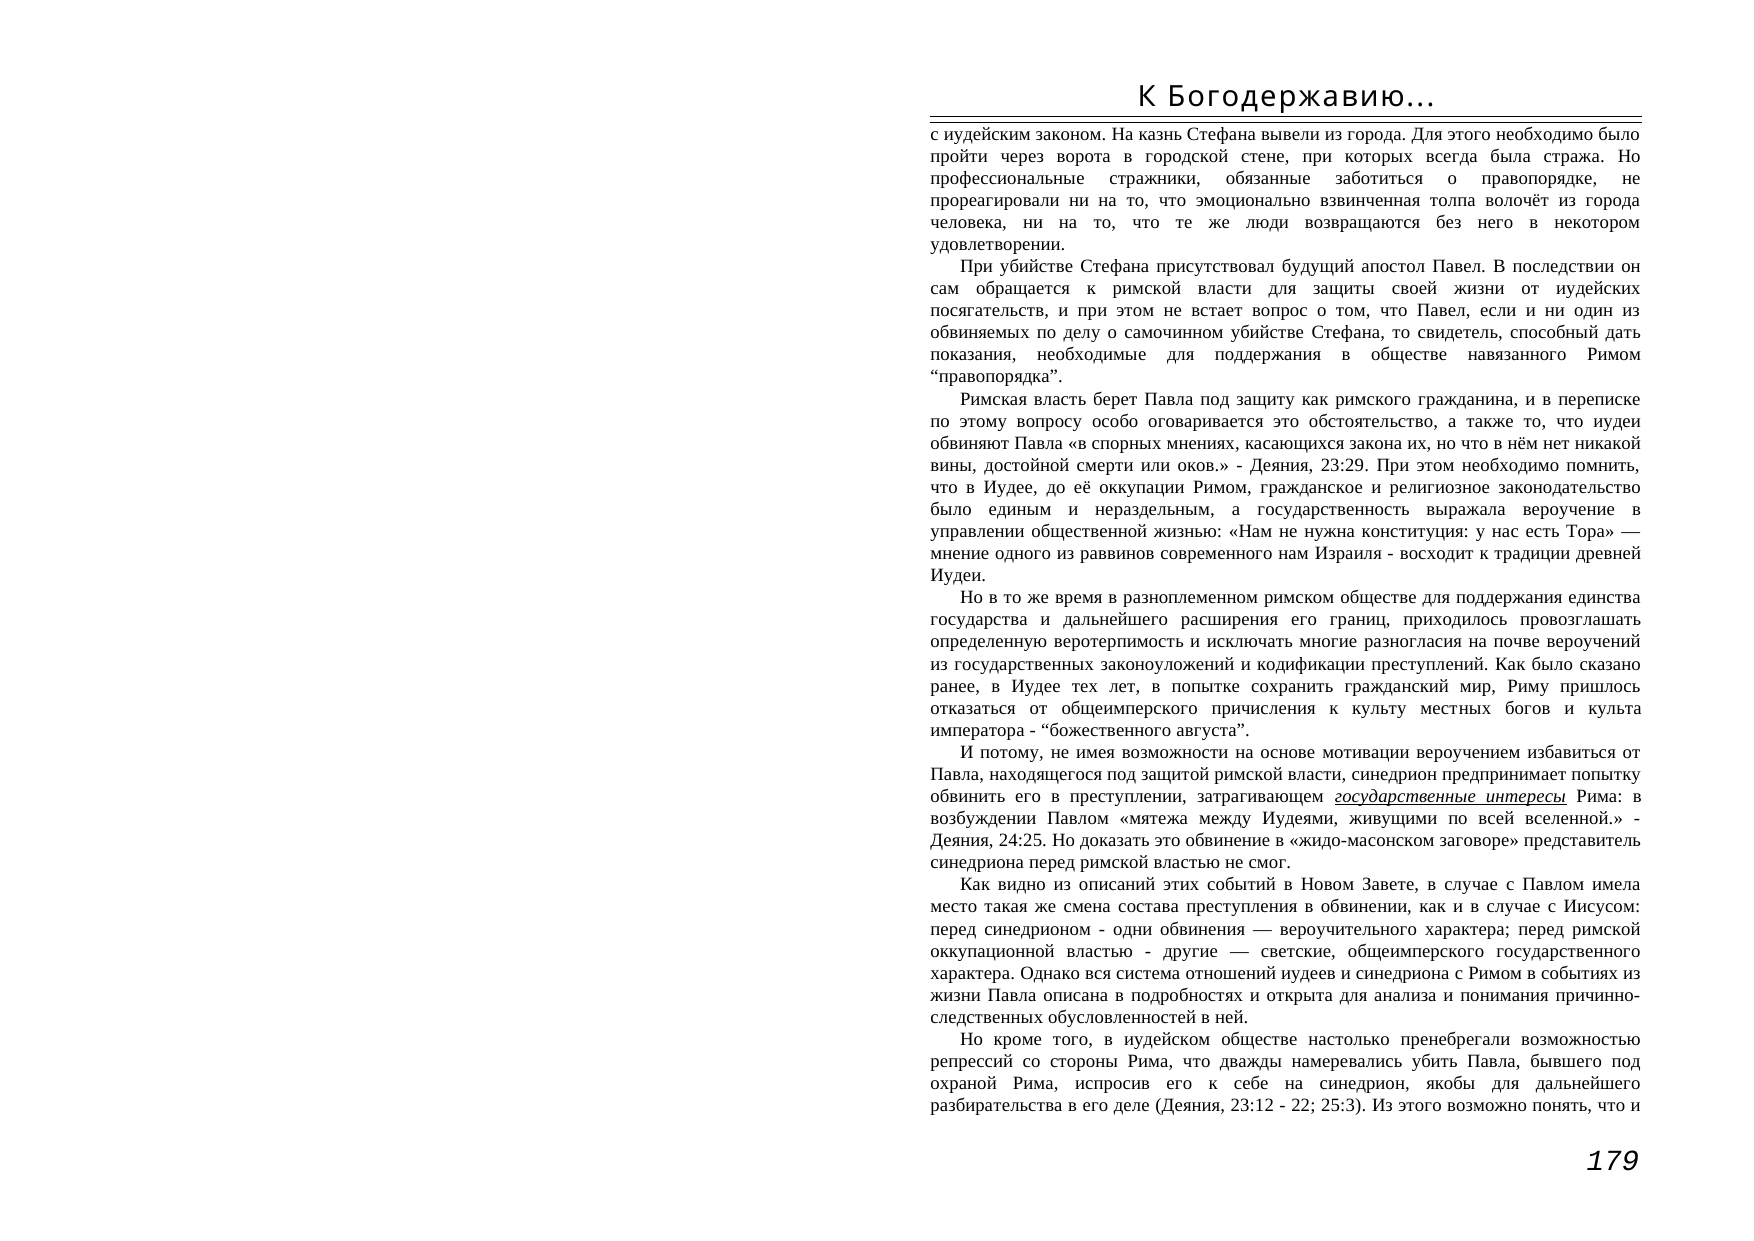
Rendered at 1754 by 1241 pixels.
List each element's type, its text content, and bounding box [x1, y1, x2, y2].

text При убийстве Стефана присутствовал будущий апостол Павел. В последствии он сам обращается к римской власти для защиты своей жизни от иудейских посягательств, и при этом не встает вопрос о том, что Павел, если и ни один из обвиняемых по делу о самочинном убийстве Стефана, то свидетель, способный дать показания, необходимые для поддержания в обществе навязанного Римом “правопорядка”. [930, 254, 1642, 387]
text Но кроме того, в иудейском обществе настолько пренебрегали возможностью репрессий со стороны Рима, что дважды намеревались убить Павла, бывшего под охраной Рима, испросив его к себе на синедрион, якобы для дальнейшего разбирательства в его деле (Деяния, 23:12 - 22; 25:3). Из этого возможно понять, что и [930, 1027, 1642, 1116]
text Римская власть берет Павла под защиту как римского гражданина, и в переписке по этому вопросу особо оговаривается это обстоятельство, а также то, что иудеи обвиняют Павла «в спорных мнениях, касающихся закона их, но что в нём нет никакой вины, достойной смерти или оков.» - Деяния, 23:29. При этом необходимо помнить, что в Иудее, до её оккупации Римом, гражданское и религиозное законодательство было единым и нераздельным, а государственность выражала вероучение в управлении общественной жизнью: «Нам не нужна конституция: у нас есть Тора» — мнение одного из раввинов современного нам Израиля - восходит к традиции древней Иудеи. [930, 387, 1642, 586]
text с иудейским законом. На казнь Стефана вывели из города. Для этого необходимо было пройти через ворота в городской стене, при которых всегда была стража. Но профессиональные стражники, обязанные заботиться о правопорядке, не прореагировали ни на то, что эмоционально взвинченная толпа волочёт из города человека, ни на то, что те же люди возвращаются без него в некотором удовлетворении. [930, 123, 1642, 254]
text Как видно из описаний этих событий в Новом Завете, в случае с Павлом имела место такая же смена состава преступления в обвинении, как и в случае с Иисусом: перед синедрионом - одни обвинения — вероучительного характера; перед римской оккупационной властью - другие — светские, общеимперского государственного характера. Однако вся система отношений иудеев и синедриона с Римом в событиях из жизни Павла описана в подробностях и открыта для анализа и понимания причинно-следственных обусловленностей в ней. [930, 873, 1642, 1027]
text И потому, не имея возможности на основе мотивации вероучением избавиться от Павла, находящегося под защитой римской власти, синедрион предпринимает попытку обвинить его в преступлении, затрагивающем государственные интересы Рима: в возбуждении Павлом «мятежа между Иудеями, живущими по всей вселенной.» - Деяния, 24:25. Но доказать это обвинение в «жидо-масонском заговоре» представитель синедриона перед римской властью не смог. [930, 740, 1642, 873]
text Но в то же время в разноплеменном римском обществе для поддержания единства государства и дальнейшего расширения его границ, приходилось провозглашать определенную веротерпимость и исключать многие разногласия на почве вероучений из государственных законоуложений и кодификации преступлений. Как было сказано ранее, в Иудее тех лет, в попытке сохранить гражданский мир, Риму пришлось отказаться от общеимперского причисления к культу мест­ных богов и культа императора - “божественного августа”. [930, 586, 1642, 740]
